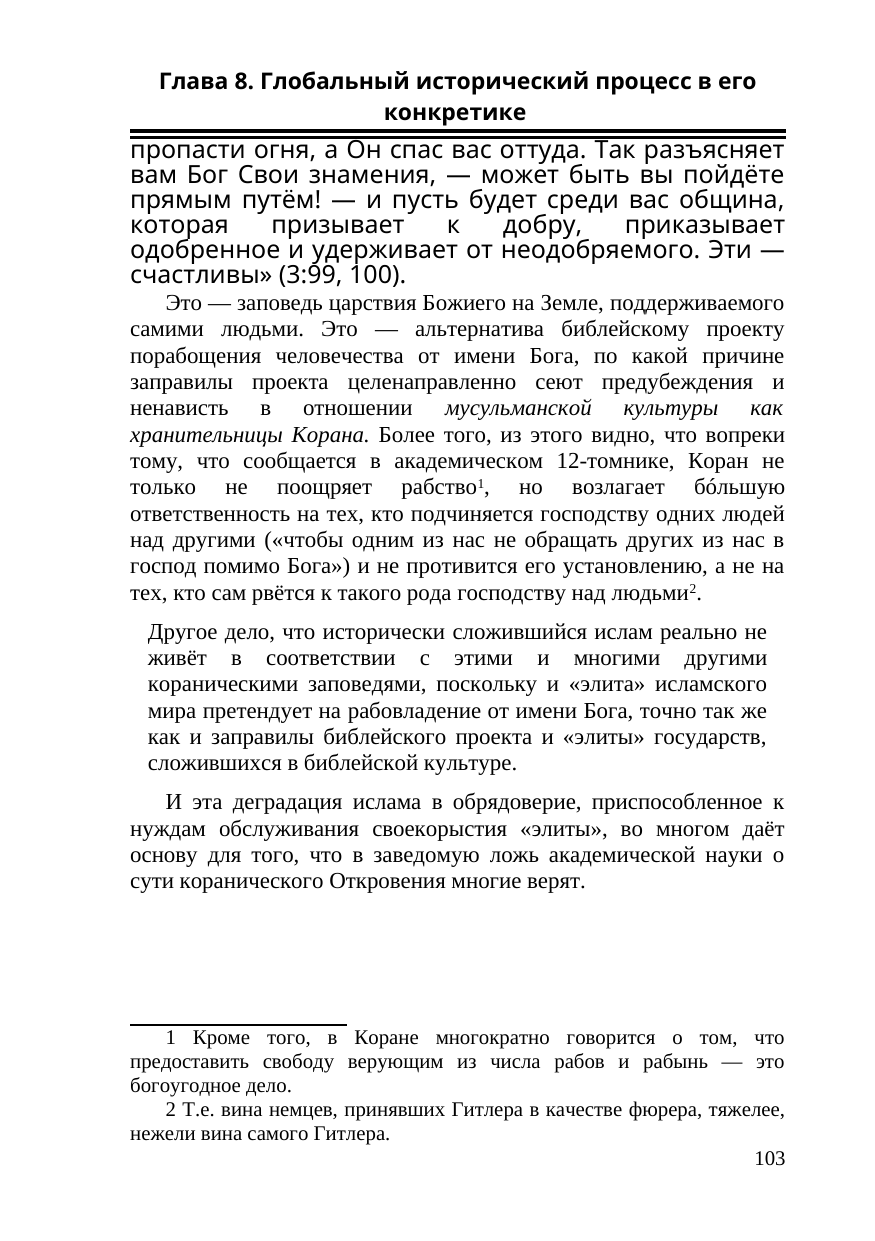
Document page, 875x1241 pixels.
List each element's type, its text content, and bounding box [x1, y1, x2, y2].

text И эта деградация ислама в обрядоверие, приспособленное к нуждам обслуживания своекорыстия «элиты», во многом даёт основу для того, что в заведомую ложь академической науки о сути коранического Откровения многие верят. [130, 788, 786, 894]
text Другое дело, что исторически сложившийся ислам реально не живёт в соответствии с этими и многими другими кораническими заповедями, поскольку и «элита» исламского мира претендует на рабовладение от имени Бога, точно так же как и заправилы библейского проекта и «элиты» государств, сложившихся в библейской культуре. [148, 618, 768, 776]
text пропасти огня, а Он спас вас оттуда. Так разъясняет вам Бог Свои знамения, — может быть вы пойдёте прямым путём! — и пусть будет среди вас община, которая призывает к добру, приказывает одобренное и удерживает от неодобряемого. Эти — счастливы» (3:99, 100). [130, 139, 786, 289]
text Кроме того, в Коране многократно говорится о том, что предоставить свободу верующим из числа рабов и рабынь — это богоугодное дело. [130, 1025, 786, 1097]
text Это — заповедь царствия Божиего на Земле, поддерживаемого самими людьми. Это — альтернатива библейскому проекту порабощения человечества от имени Бога, по какой причине заправилы проекта целенаправленно сеют предубеждения и ненависть в отношении мусульманской культуры как хранительницы Корана. Более того, из этого видно, что вопреки тому, что сообщается в академическом 12-томнике, Коран не только не поощряет рабство, но возлагает бóльшую ответственность на тех, кто подчиняется господству одних людей над другими («чтобы одним из нас не обращать других из нас в господ помимо Бога») и не противится его установлению, а не на тех, кто сам рвётся к такого рода господству над людьми. [130, 289, 786, 605]
text Т.е. вина немцев, принявших Гитлера в качестве фюрера, тяжелее, нежели вина самого Гитлера. [130, 1097, 786, 1145]
